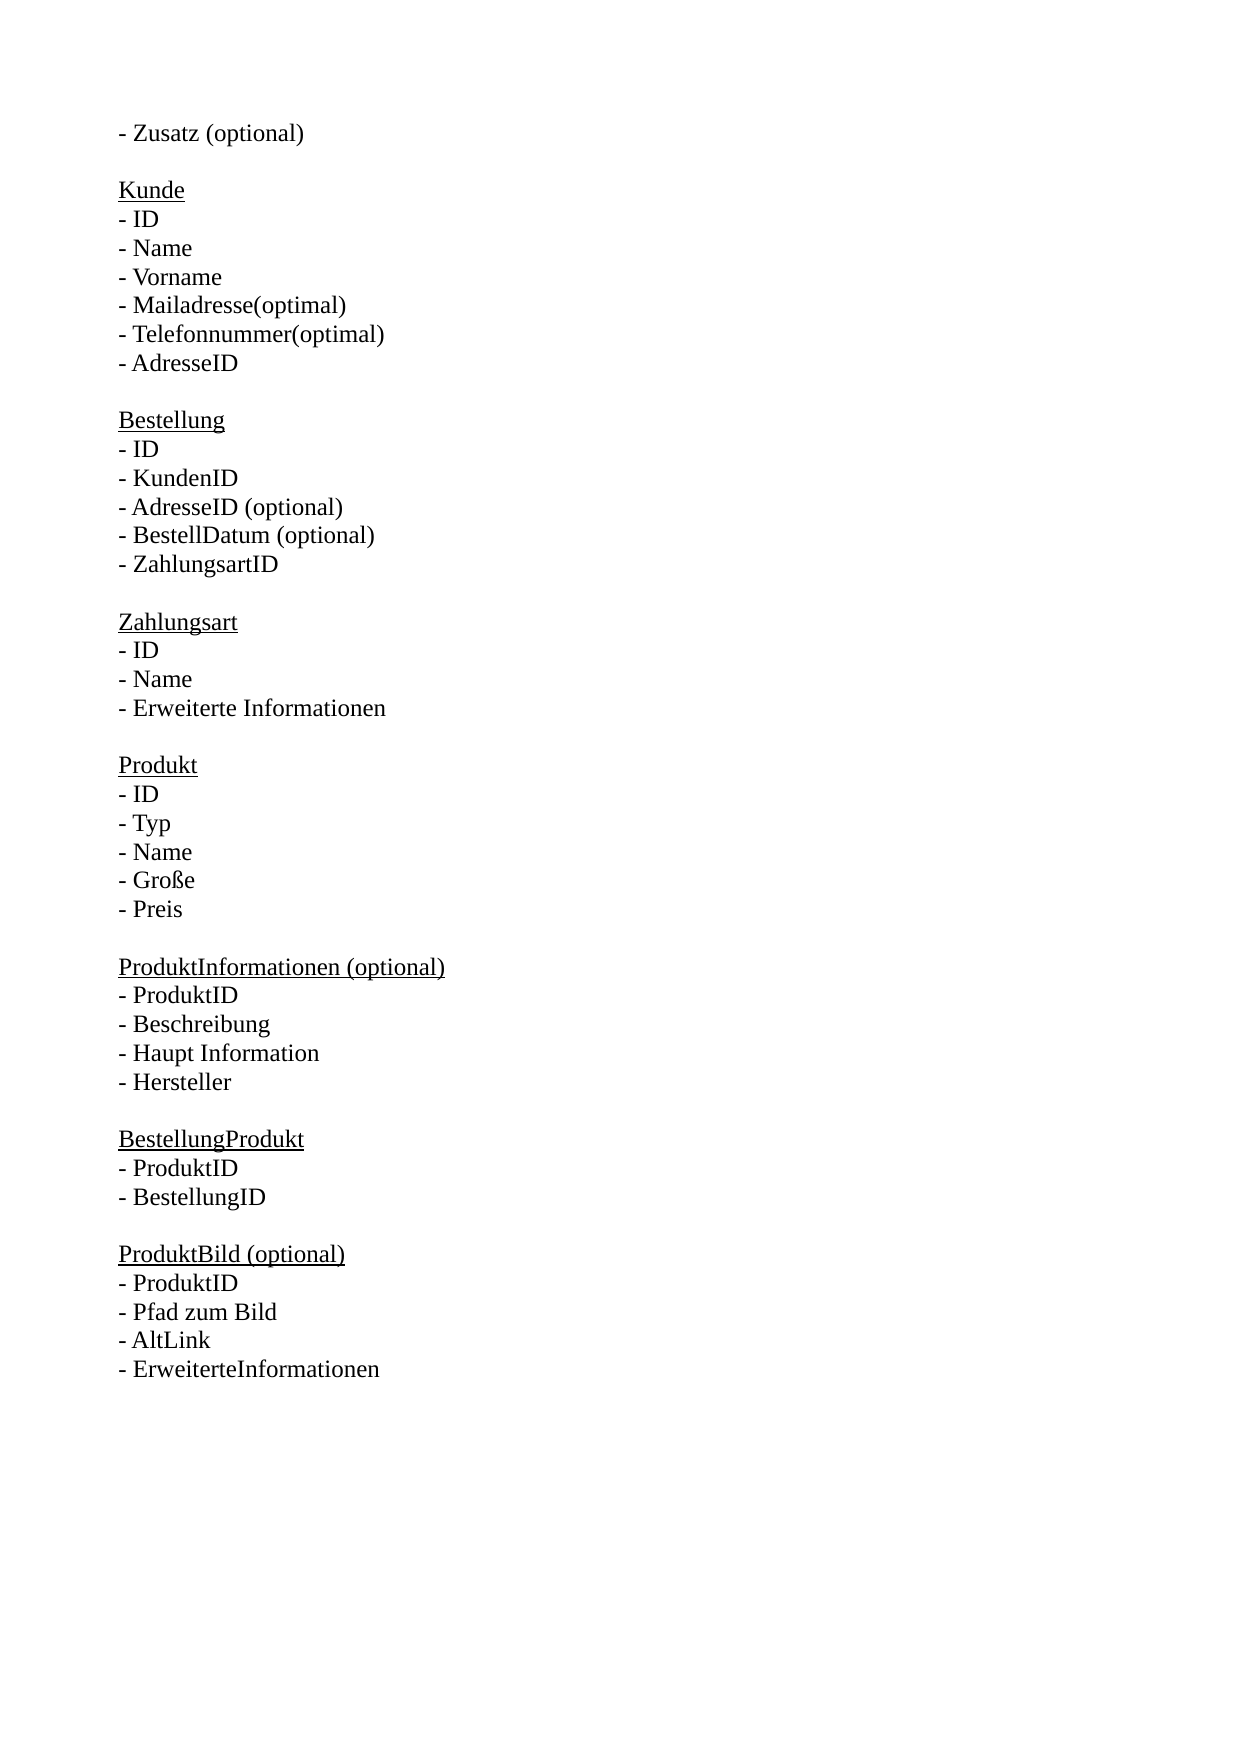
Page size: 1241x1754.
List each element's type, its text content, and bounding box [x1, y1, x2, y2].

text - ProduktID [118, 1153, 1122, 1182]
text - ZahlungsartID [118, 549, 1122, 578]
text - ProduktID [118, 981, 1122, 1009]
text - ID [118, 636, 1122, 664]
text - KundenID [118, 463, 1122, 492]
text - Pfad zum Bild [118, 1297, 1122, 1326]
text - ProduktID [118, 1268, 1122, 1297]
text Kunde [118, 176, 1122, 204]
text - ID [118, 779, 1122, 808]
text - Name [118, 664, 1122, 693]
text - Mailadresse(optimal) [118, 291, 1122, 319]
text - Name [118, 233, 1122, 262]
text - Beschreibung [118, 1009, 1122, 1038]
text ProduktBild (optional) [118, 1239, 1122, 1268]
text - Große [118, 866, 1122, 894]
text - Name [118, 837, 1122, 866]
text Bestellung [118, 406, 1122, 434]
text BestellungProdukt [118, 1124, 1122, 1153]
text Produkt [118, 751, 1122, 779]
text - Hersteller [118, 1067, 1122, 1096]
text Zahlungsart [118, 607, 1122, 636]
text - ID [118, 204, 1122, 233]
text - ErweiterteInformationen [118, 1354, 1122, 1383]
text - Typ [118, 808, 1122, 837]
text - Haupt Information [118, 1038, 1122, 1067]
text - BestellDatum (optional) [118, 521, 1122, 549]
text - Preis [118, 894, 1122, 923]
text - AdresseID [118, 348, 1122, 377]
text - Erweiterte Informationen [118, 693, 1122, 722]
text - Vorname [118, 262, 1122, 291]
text ProduktInformationen (optional) [118, 952, 1122, 981]
text - Zusatz (optional) [118, 118, 1122, 147]
text - AdresseID (optional) [118, 492, 1122, 521]
text - Telefonnummer(optimal) [118, 319, 1122, 348]
text - ID [118, 434, 1122, 463]
text - AltLink [118, 1326, 1122, 1354]
text - BestellungID [118, 1182, 1122, 1211]
